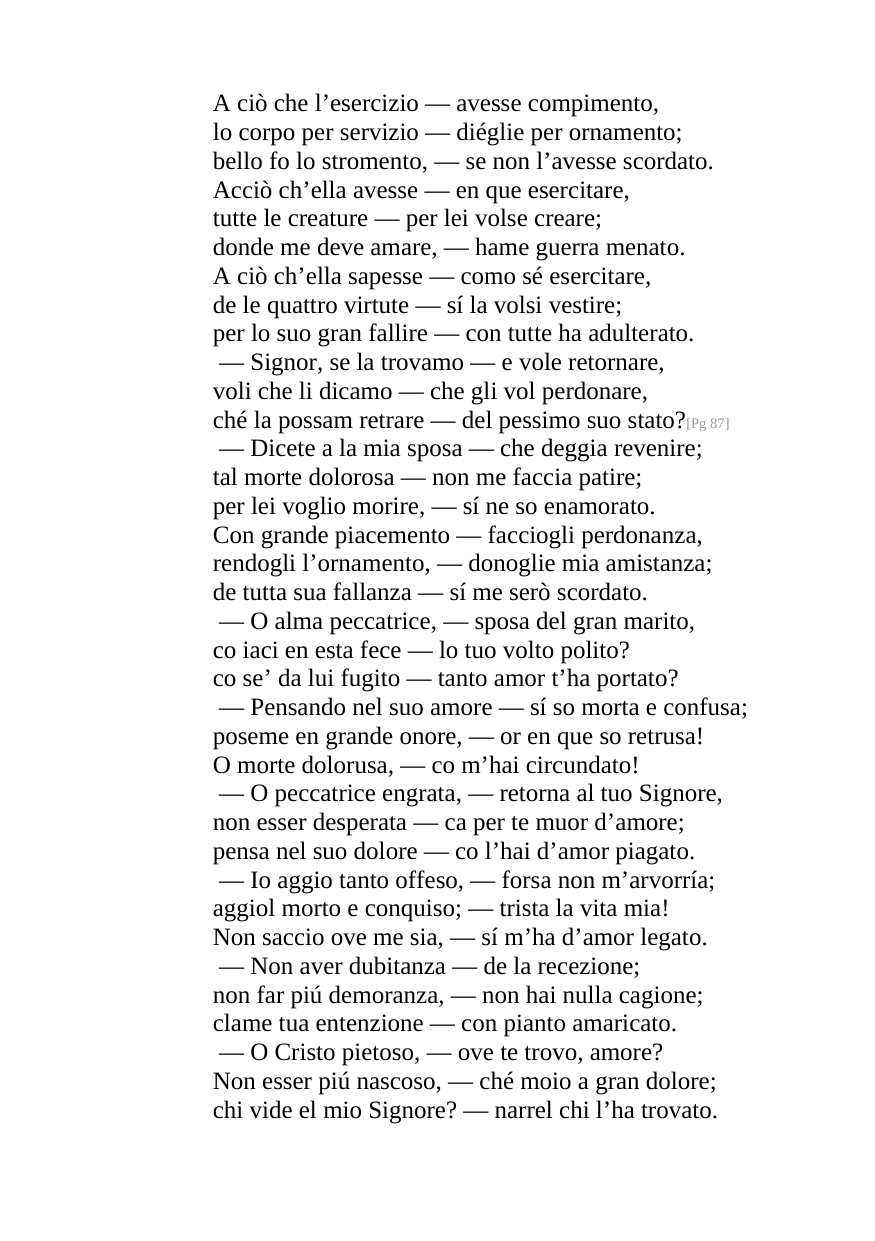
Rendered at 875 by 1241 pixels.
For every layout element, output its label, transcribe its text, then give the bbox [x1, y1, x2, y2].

text — O peccatrice engrata, — retorna al tuo Signore, non esser desperata — ca per te muor d’amore; pensa nel suo dolore — co l’hai d’amor piagato. [213, 778, 779, 865]
text — Signor, se la trovamo — e vole retornare, voli che li dicamo — che gli vol perdonare, ché la possam retrare — del pessimo suo stato?[Pg 87] [213, 347, 779, 433]
text A ciò ch’ella sapesse — como sé esercitare, de le quattro virtute — sí la volsi vestire; per lo suo gran fallire — con tutte ha adulterato. [213, 261, 779, 347]
text Con grande piacemento — facciogli perdonanza, rendogli l’ornamento, — donoglie mia amistanza; de tutta sua fallanza — sí me serò scordato. [213, 520, 779, 606]
text — O Cristo pietoso, — ove te trovo, amore? Non esser piú nascoso, — ché moio a gran dolore; chi vide el mio Signore? — narrel chi l’ha trovato. [213, 1037, 779, 1123]
text A ciò che l’esercizio — avesse compimento, lo corpo per servizio — diéglie per ornamento; bello fo lo stromento, — se non l’avesse scordato. [213, 88, 779, 175]
text — Non aver dubitanza — de la recezione; non far piú demoranza, — non hai nulla cagione; clame tua entenzione — con pianto amaricato. [213, 951, 779, 1037]
text — Dicete a la mia sposa — che deggia revenire; tal morte dolorosa — non me faccia patire; per lei voglio morire, — sí ne so enamorato. [213, 433, 779, 520]
text — O alma peccatrice, — sposa del gran marito, co iaci en esta fece — lo tuo volto polito? co se’ da lui fugito — tanto amor t’ha portato? [213, 606, 779, 692]
text — Pensando nel suo amore — sí so morta e confusa; poseme en grande onore, — or en que so retrusa! O morte dolorusa, — co m’hai circundato! [213, 692, 779, 778]
text — Io aggio tanto offeso, — forsa non m’arvorría; aggiol morto e conquiso; — trista la vita mia! Non saccio ove me sia, — sí m’ha d’amor legato. [213, 865, 779, 951]
text Acciò ch’ella avesse — en que esercitare, tutte le creature — per lei volse creare; donde me deve amare, — hame guerra menato. [213, 175, 779, 261]
